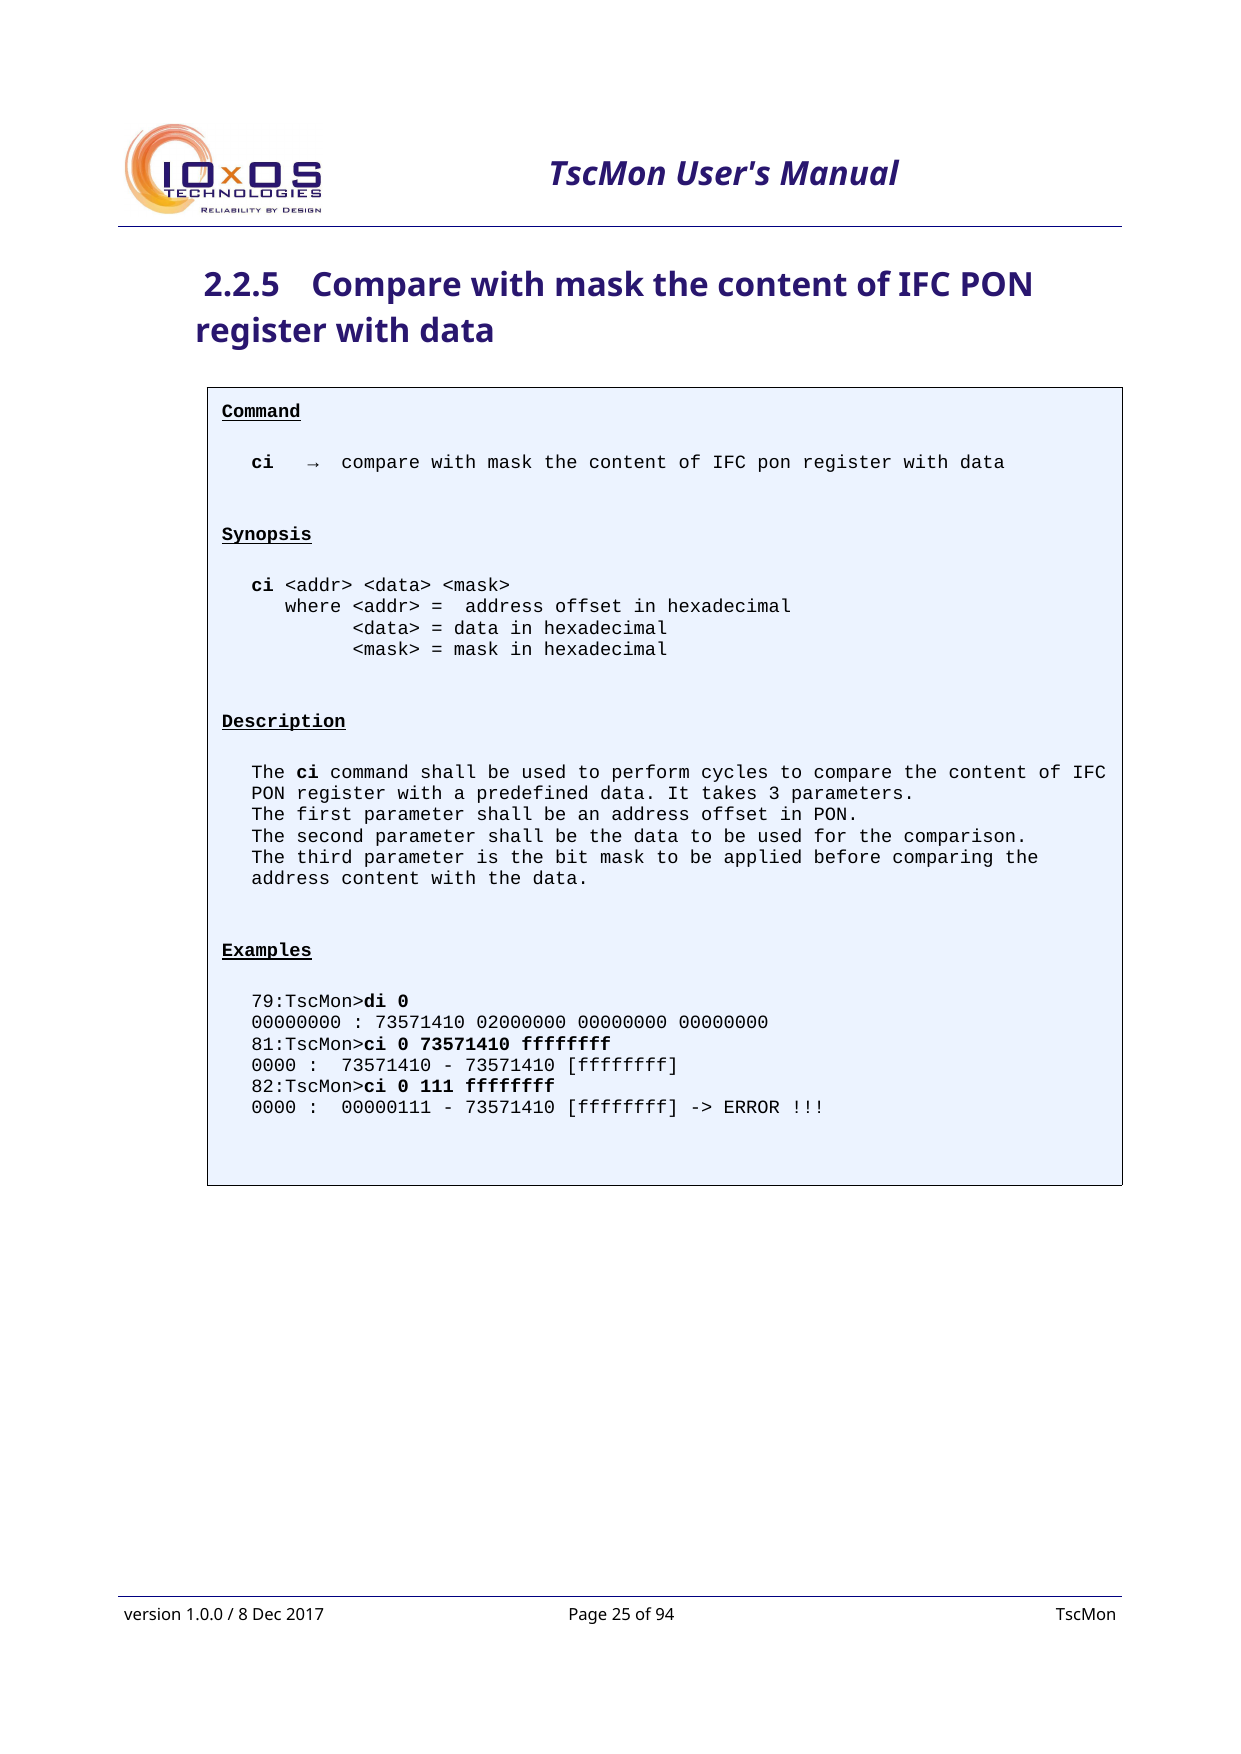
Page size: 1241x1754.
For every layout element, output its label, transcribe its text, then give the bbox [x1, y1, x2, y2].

text <data> = data in hexadecimal [208, 618, 1122, 640]
text 82:TscMon>ci 0 111 ffffffff [208, 1077, 1122, 1098]
text 79:TscMon>di 0 [208, 977, 1122, 1013]
picture [123, 123, 323, 217]
text where <addr> = address offset in hexadecimal [208, 597, 1122, 618]
text 0000 : 73571410 - 73571410 [ffffffff] [208, 1056, 1122, 1077]
text Command [208, 388, 1122, 438]
text ci → compare with mask the content of IFC pon register with data [208, 438, 1122, 474]
subtitle Synopsis [208, 510, 1122, 561]
subtitle Description [208, 697, 1122, 748]
text The ci command shall be used to perform cycles to compare the content of IFC PON register with a predefined data. It takes 3 parameters. [208, 748, 1122, 805]
text 00000000 : 73571410 02000000 00000000 00000000 [208, 1013, 1122, 1034]
subtitle Compare with mask the content of IFC PON register with data [195, 261, 1122, 352]
text The second parameter shall be the data to be used for the comparison. [208, 826, 1122, 848]
text ci <addr> <data> <mask> [208, 561, 1122, 597]
text <mask> = mask in hexadecimal [208, 640, 1122, 661]
text 81:TscMon>ci 0 73571410 ffffffff [208, 1034, 1122, 1056]
text The first parameter shall be an address offset in PON. [208, 805, 1122, 826]
subtitle Examples [208, 926, 1122, 977]
text 0000 : 00000111 - 73571410 [ffffffff] -> ERROR !!! [208, 1098, 1122, 1134]
text The third parameter is the bit mask to be applied before comparing the address content with the data. [208, 848, 1122, 890]
